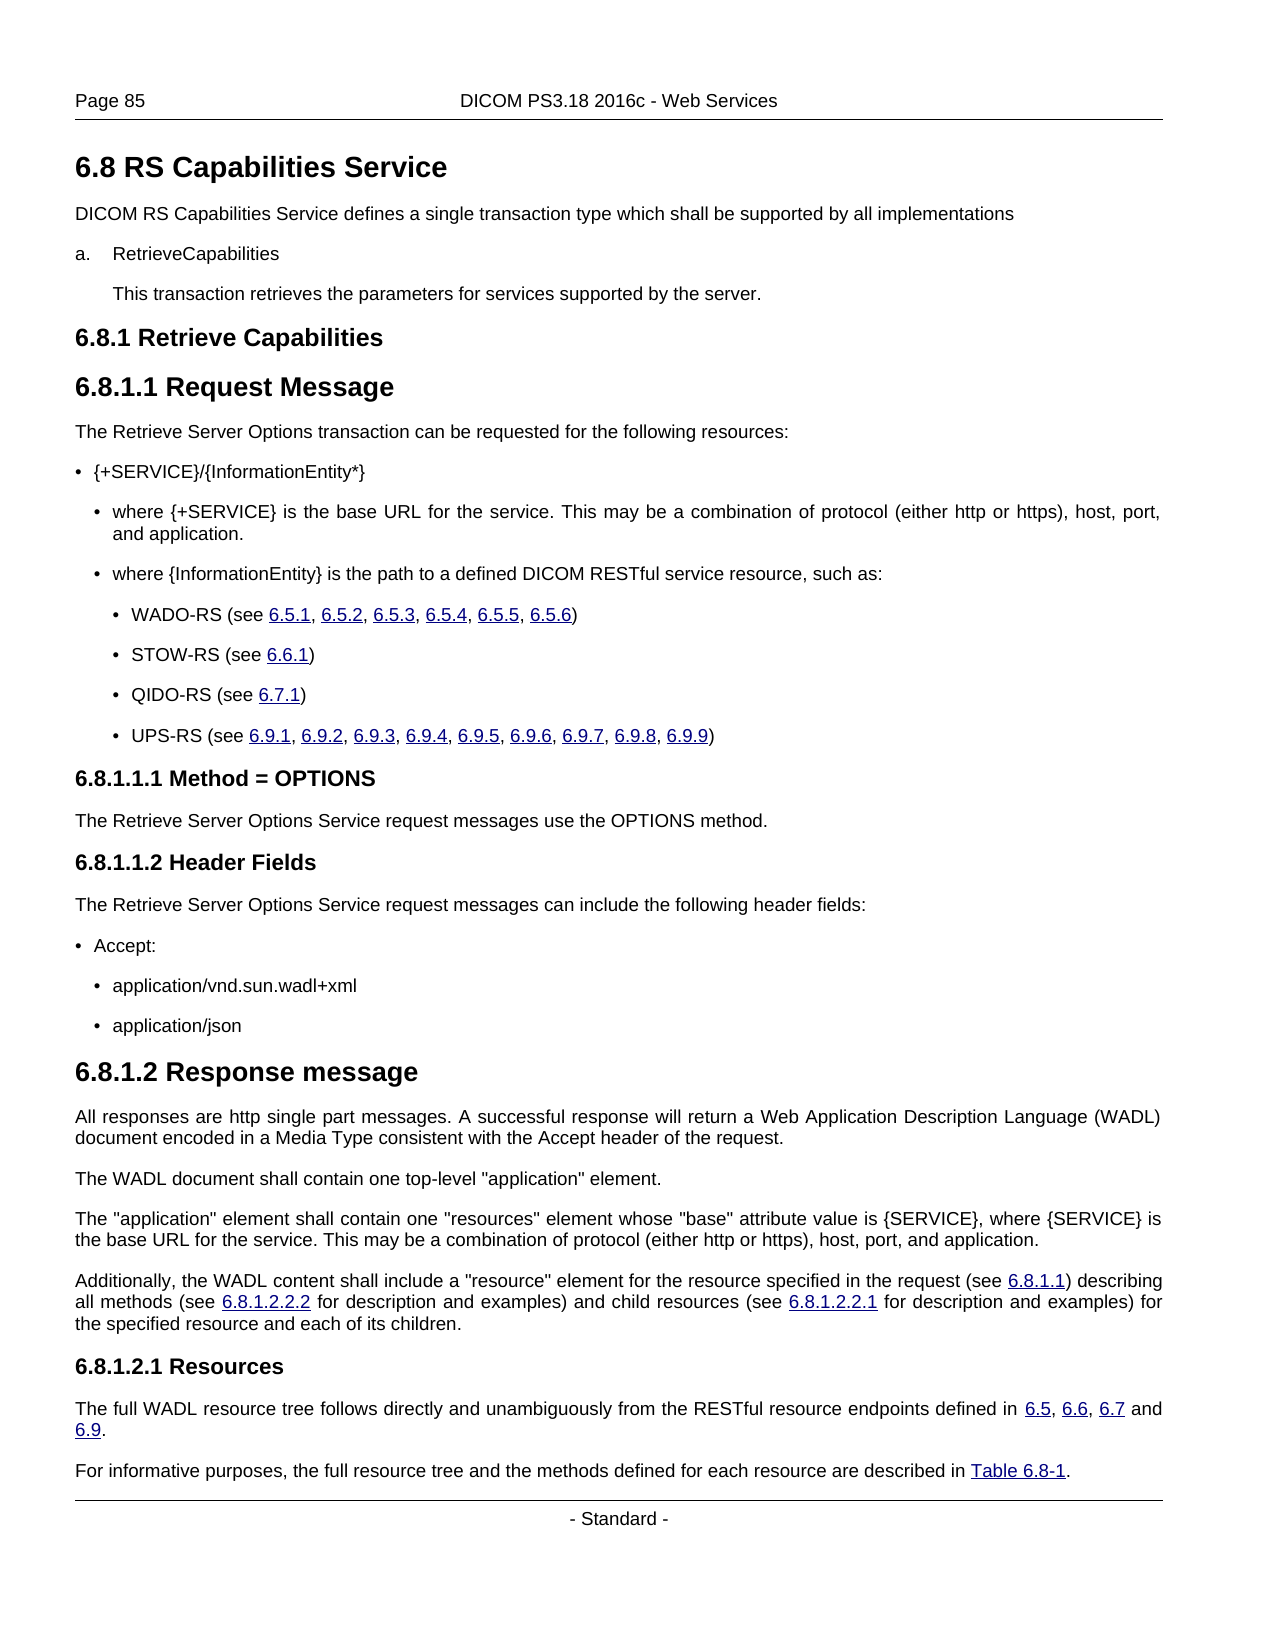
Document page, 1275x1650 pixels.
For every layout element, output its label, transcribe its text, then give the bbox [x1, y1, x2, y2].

text The "application" element shall contain one "resources" element whose "base" attribute value is {SERVICE}, where {SERVICE} is the base URL for the service. This may be a combination of protocol (either http or https), host, port, and application. [75, 1208, 1162, 1251]
list {+SERVICE}/{InformationEntity*} [75, 461, 1162, 483]
text The Retrieve Server Options Service request messages use the OPTIONS method. [75, 809, 1162, 831]
text Additionally, the WADL content shall include a "resource" element for the resource specified in the request (see 6.8.1.1) describing all methods (see 6.8.1.2.2.2 for description and examples) and child resources (see 6.8.1.2.2.1 for description and examples) for the specified resource and each of its children. [75, 1269, 1162, 1334]
list Accept: [75, 934, 1162, 956]
list STOW-RS (see 6.6.1) [112, 644, 1162, 665]
list where {+SERVICE} is the base URL for the service. This may be a combination of protocol (either http or https), host, port, and application. [94, 501, 1162, 544]
text For informative purposes, the full resource tree and the methods defined for each resource are described in Table 6.8-1. [75, 1459, 1162, 1481]
text 6.8.1.2 Response message [75, 1056, 1162, 1087]
text DICOM RS Capabilities Service defines a single transaction type which shall be supported by all implementations [75, 202, 1162, 224]
list This transaction retrieves the parameters for services supported by the server. [75, 283, 1162, 304]
text The WADL document shall contain one top-level "application" element. [75, 1167, 1162, 1189]
text 6.8.1.1.1 Method = OPTIONS [75, 765, 1162, 791]
list application/json [94, 1015, 1162, 1037]
text 6.8.1.1.2 Header Fields [75, 850, 1162, 876]
text 6.8.1.2.1 Resources [75, 1353, 1162, 1379]
list WADO-RS (see 6.5.1, 6.5.2, 6.5.3, 6.5.4, 6.5.5, 6.5.6) [112, 603, 1162, 625]
text All responses are http single part messages. A successful response will return a Web Application Description Language (WADL) document encoded in a Media Type consistent with the Accept header of the request. [75, 1106, 1162, 1149]
list application/vnd.sun.wadl+xml [94, 975, 1162, 996]
text The Retrieve Server Options transaction can be requested for the following resources: [75, 421, 1162, 442]
text The full WADL resource tree follows directly and unambiguously from the RESTful resource endpoints defined in 6.5, 6.6, 6.7 and 6.9. [75, 1398, 1162, 1441]
list where {InformationEntity} is the path to a defined DICOM RESTful service resource, such as: [94, 563, 1162, 585]
text 6.8.1.1 Request Message [75, 371, 1162, 402]
list UPS-RS (see 6.9.1, 6.9.2, 6.9.3, 6.9.4, 6.9.5, 6.9.6, 6.9.7, 6.9.8, 6.9.9) [112, 724, 1162, 746]
text 6.8 RS Capabilities Service [75, 150, 1162, 183]
text The Retrieve Server Options Service request messages can include the following header fields: [75, 894, 1162, 916]
list RetrieveCapabilities [75, 243, 1162, 264]
list QIDO-RS (see 6.7.1) [112, 684, 1162, 706]
text 6.8.1 Retrieve Capabilities [75, 323, 1162, 352]
